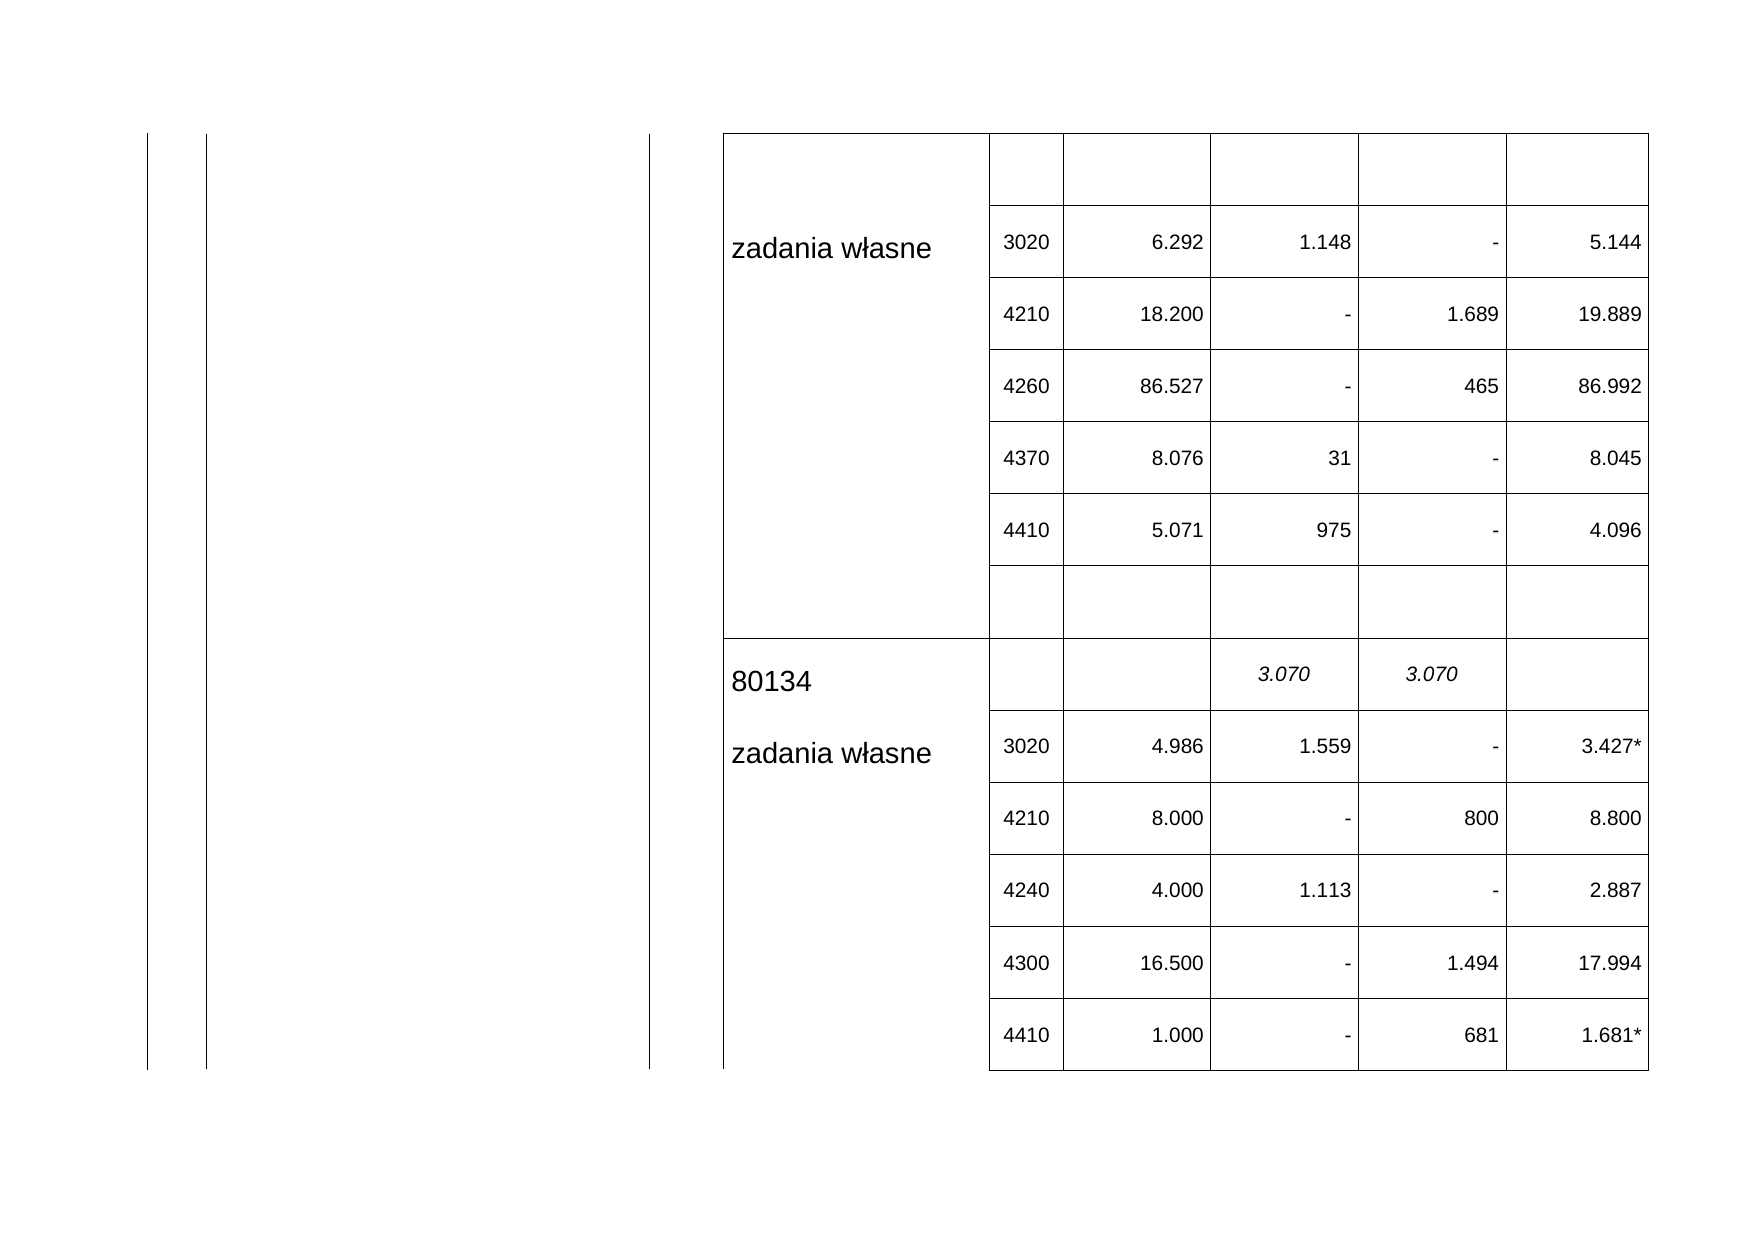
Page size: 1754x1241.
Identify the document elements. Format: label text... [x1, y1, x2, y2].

table_cell 4.000 [1064, 855, 1210, 926]
table_cell 80134 [724, 639, 989, 709]
table_cell [207, 998, 650, 1070]
table_cell 17.994 [1507, 927, 1648, 998]
table_cell 1.689 [1359, 278, 1506, 349]
table_cell [650, 421, 723, 493]
table_cell 465 [1359, 350, 1506, 421]
table_cell 4370 [990, 422, 1063, 493]
table_cell [1211, 134, 1358, 205]
table_cell [148, 421, 206, 493]
table_cell 4.986 [1064, 711, 1210, 782]
table_cell 1.681* [1507, 999, 1648, 1070]
table_cell 1.559 [1211, 711, 1358, 782]
table_cell [724, 277, 989, 349]
table_cell [724, 854, 989, 926]
table_cell 8.076 [1064, 422, 1210, 493]
table_cell - [1359, 855, 1506, 926]
table_cell - [1211, 927, 1358, 998]
table_cell [207, 205, 649, 277]
table_cell 19.889 [1507, 278, 1648, 349]
table_cell - [1359, 711, 1506, 782]
table_cell [650, 277, 723, 349]
table_cell 681 [1359, 999, 1506, 1070]
table_cell [148, 926, 206, 998]
table_cell [650, 349, 723, 421]
table_cell [148, 133, 206, 205]
table_cell 6.292 [1064, 206, 1210, 277]
table_cell 1.113 [1211, 855, 1358, 926]
table_cell [207, 133, 649, 205]
table_cell [650, 854, 723, 926]
table_cell 2.887 [1507, 855, 1648, 926]
table_cell [1211, 566, 1358, 637]
table_cell [207, 421, 649, 493]
table_cell 1.148 [1211, 206, 1358, 277]
table_cell [650, 565, 723, 637]
table_cell [650, 782, 723, 854]
table_cell 3.427* [1507, 711, 1648, 782]
table_cell 18.200 [1064, 278, 1210, 349]
table_cell 8.045 [1507, 422, 1648, 493]
table_cell [724, 134, 989, 205]
table_cell [1507, 639, 1648, 709]
table_cell [148, 493, 206, 565]
table_cell 5.144 [1507, 206, 1648, 277]
table_cell 3020 [990, 711, 1063, 782]
table_cell 4410 [990, 494, 1063, 565]
table_cell [1064, 566, 1210, 637]
table_cell [650, 998, 724, 1070]
table_cell [207, 493, 649, 565]
table_cell 4300 [990, 927, 1063, 998]
table_cell [724, 493, 989, 565]
table_cell 31 [1211, 422, 1358, 493]
table_cell zadania własne [724, 710, 989, 782]
table_cell 4.096 [1507, 494, 1648, 565]
table_cell [650, 205, 723, 277]
table_cell 8.000 [1064, 783, 1210, 854]
table_cell [1507, 134, 1648, 205]
table_cell 86.527 [1064, 350, 1210, 421]
table_cell [148, 710, 206, 782]
table_cell [724, 421, 989, 493]
table_cell 8.800 [1507, 783, 1648, 854]
table_cell [990, 134, 1063, 205]
table_cell [207, 349, 649, 421]
table_cell [1359, 134, 1506, 205]
table_cell [207, 854, 649, 926]
table_cell 3.070 [1211, 639, 1358, 709]
table_cell [148, 277, 206, 349]
table_cell - [1211, 278, 1358, 349]
table_cell - [1211, 350, 1358, 421]
table_cell 4210 [990, 278, 1063, 349]
table_cell 4260 [990, 350, 1063, 421]
table_cell [148, 998, 207, 1070]
table_cell 800 [1359, 783, 1506, 854]
table_cell - [1359, 494, 1506, 565]
table_cell 975 [1211, 494, 1358, 565]
table_cell [650, 926, 723, 998]
table_cell 86.992 [1507, 350, 1648, 421]
table_cell [207, 638, 649, 709]
table_cell [148, 638, 206, 709]
table_cell [724, 565, 989, 637]
table_cell [148, 782, 206, 854]
table_cell [207, 565, 649, 637]
table_cell [207, 782, 649, 854]
table_cell - [1211, 783, 1358, 854]
table_cell [148, 349, 206, 421]
table_cell [724, 998, 989, 1070]
table_cell [207, 710, 649, 782]
table_cell 16.500 [1064, 927, 1210, 998]
table_cell - [1211, 999, 1358, 1070]
table_cell [724, 349, 989, 421]
table_cell [148, 565, 206, 637]
table_cell [650, 133, 723, 205]
table_cell [207, 277, 649, 349]
table_cell [724, 782, 989, 854]
table_cell [650, 493, 723, 565]
table_cell 1.494 [1359, 927, 1506, 998]
table_cell [650, 710, 723, 782]
table_cell 4240 [990, 855, 1063, 926]
table_cell 5.071 [1064, 494, 1210, 565]
table_cell 4410 [990, 999, 1063, 1070]
table_cell [207, 926, 649, 998]
table_cell [724, 926, 989, 998]
table_cell [1064, 134, 1210, 205]
table_cell [148, 854, 206, 926]
table_cell [650, 638, 723, 709]
table_cell 4210 [990, 783, 1063, 854]
table_cell 3020 [990, 206, 1063, 277]
table_cell [990, 639, 1063, 709]
table_cell zadania własne [724, 205, 989, 277]
table_cell - [1359, 206, 1506, 277]
table_cell 3.070 [1359, 639, 1506, 709]
table_cell [148, 205, 206, 277]
table_cell 1.000 [1064, 999, 1210, 1070]
table_cell [1359, 566, 1506, 637]
table_cell [990, 566, 1063, 637]
table_cell [1507, 566, 1648, 637]
table_cell [1064, 639, 1210, 709]
table_cell - [1359, 422, 1506, 493]
